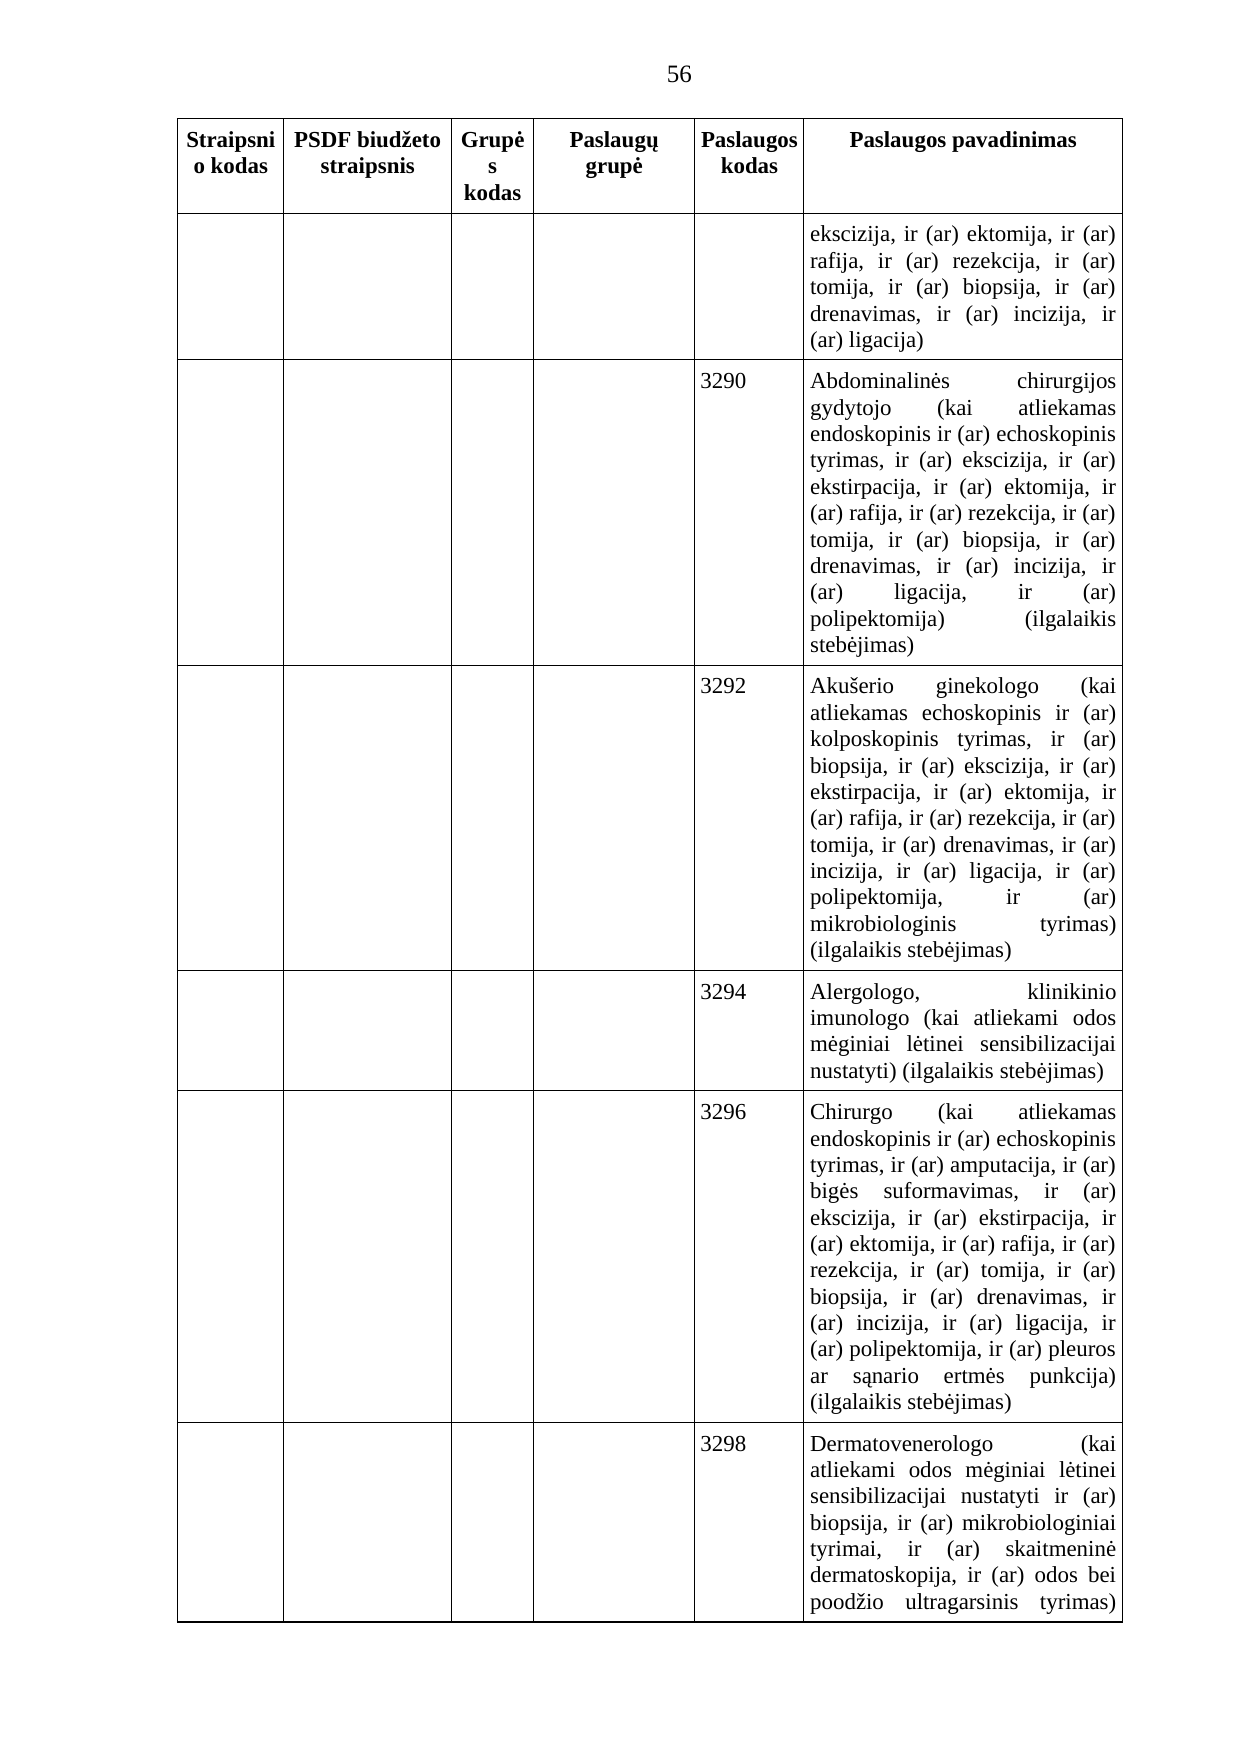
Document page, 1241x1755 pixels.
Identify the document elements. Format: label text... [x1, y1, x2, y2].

table_cell [178, 971, 283, 1090]
table_header Paslaugos kodas [695, 119, 803, 212]
table_cell [284, 1423, 451, 1621]
table_header Straipsnio kodas [178, 119, 283, 212]
table_cell [534, 360, 694, 664]
table_cell [284, 214, 451, 359]
table_cell [452, 1423, 533, 1621]
table_cell [452, 214, 533, 359]
table_cell [284, 1091, 451, 1422]
table_cell Akušerio ginekologo (kai atliekamas echoskopinis ir (ar) kolposkopinis tyrimas, ir (ar) biopsija, ir (ar) ekscizija, ir (ar) ekstirpacija, ir (ar) ektomija, ir (ar) rafija, ir (ar) rezekcija, ir (ar) tomija, ir (ar) drenavimas, ir (ar) incizija, ir (ar) ligacija, ir (ar) polipektomija, ir (ar) mikrobiologinis tyrimas) (ilgalaikis stebėjimas) [804, 666, 1122, 969]
table_cell [534, 666, 694, 969]
table_cell [178, 1423, 283, 1621]
table_cell [178, 214, 283, 359]
table_cell [695, 214, 803, 359]
table_cell [452, 971, 533, 1090]
table_cell 3294 [695, 971, 803, 1090]
table_cell 3290 [695, 360, 803, 664]
table_cell ekscizija, ir (ar) ektomija, ir (ar) rafija, ir (ar) rezekcija, ir (ar) tomija, ir (ar) biopsija, ir (ar) drenavimas, ir (ar) incizija, ir (ar) ligacija) [804, 214, 1122, 359]
table_cell [178, 666, 283, 969]
table_cell Chirurgo (kai atliekamas endoskopinis ir (ar) echoskopinis tyrimas, ir (ar) amputacija, ir (ar) bigės suformavimas, ir (ar) ekscizija, ir (ar) ekstirpacija, ir (ar) ektomija, ir (ar) rafija, ir (ar) rezekcija, ir (ar) tomija, ir (ar) biopsija, ir (ar) drenavimas, ir (ar) incizija, ir (ar) ligacija, ir (ar) polipektomija, ir (ar) pleuros ar sąnario ertmės punkcija) (ilgalaikis stebėjimas) [804, 1091, 1122, 1422]
table_cell 3298 [695, 1423, 803, 1621]
table_cell [284, 666, 451, 969]
table_cell [178, 1091, 283, 1422]
table_cell [452, 360, 533, 664]
table_cell [534, 1423, 694, 1621]
table_cell [534, 971, 694, 1090]
table_header Paslaugų grupė [534, 119, 694, 212]
table_header Grupės kodas [452, 119, 533, 212]
table_cell 3292 [695, 666, 803, 969]
table_cell [452, 666, 533, 969]
table_header Paslaugos pavadinimas [804, 119, 1122, 212]
table_cell Alergologo, klinikinio imunologo (kai atliekami odos mėginiai lėtinei sensibilizacijai nustatyti) (ilgalaikis stebėjimas) [804, 971, 1122, 1090]
table_header PSDF biudžeto straipsnis [284, 119, 451, 212]
table_cell 3296 [695, 1091, 803, 1422]
table_cell [284, 971, 451, 1090]
table_cell [534, 214, 694, 359]
table_cell Abdominalinės chirurgijos gydytojo (kai atliekamas endoskopinis ir (ar) echoskopinis tyrimas, ir (ar) ekscizija, ir (ar) ekstirpacija, ir (ar) ektomija, ir (ar) rafija, ir (ar) rezekcija, ir (ar) tomija, ir (ar) biopsija, ir (ar) drenavimas, ir (ar) incizija, ir (ar) ligacija, ir (ar) polipektomija) (ilgalaikis stebėjimas) [804, 360, 1122, 664]
table_cell [452, 1091, 533, 1422]
table_cell Dermatovenerologo (kai atliekami odos mėginiai lėtinei sensibilizacijai nustatyti ir (ar) biopsija, ir (ar) mikrobiologiniai tyrimai, ir (ar) skaitmeninė dermatoskopija, ir (ar) odos bei poodžio ultragarsinis tyrimas) [804, 1423, 1122, 1621]
table_cell [534, 1091, 694, 1422]
table_cell [178, 360, 283, 664]
table_cell [284, 360, 451, 664]
